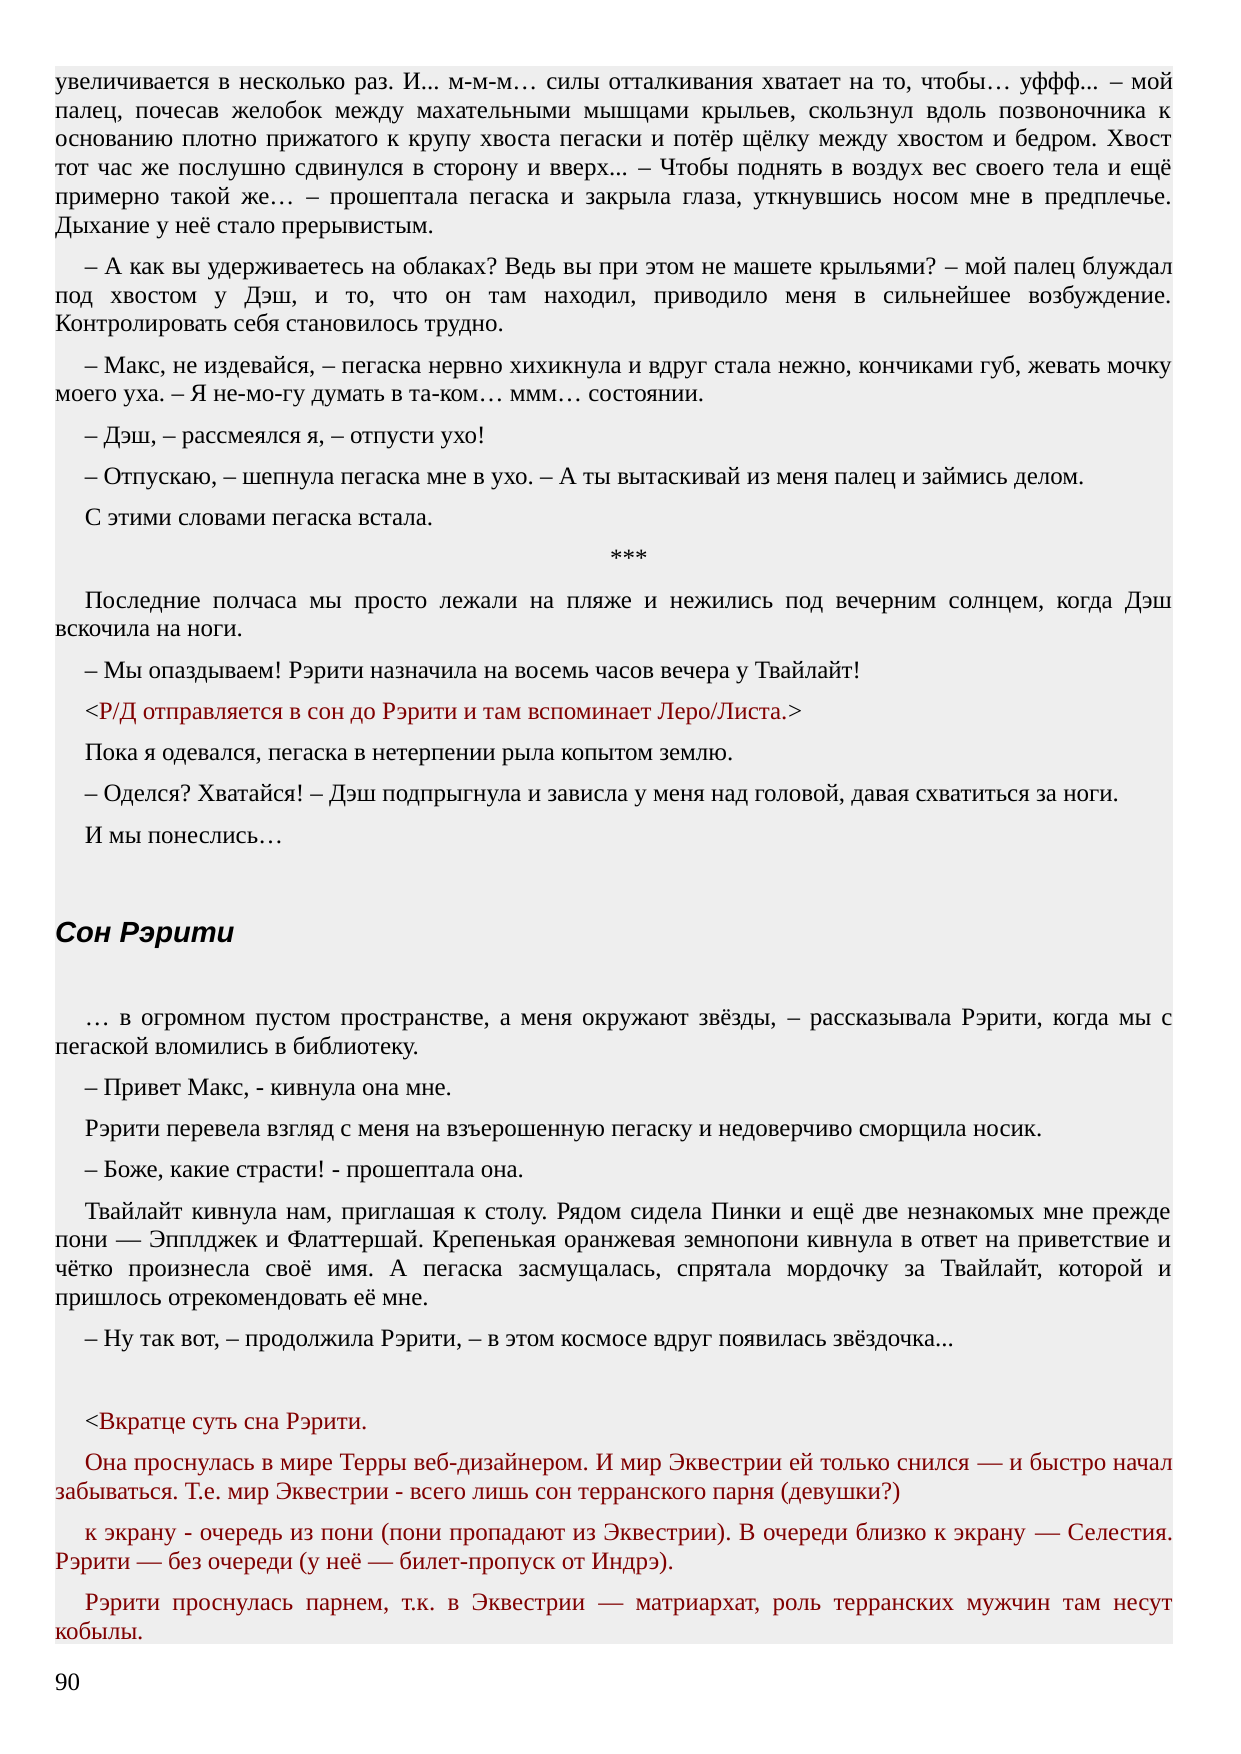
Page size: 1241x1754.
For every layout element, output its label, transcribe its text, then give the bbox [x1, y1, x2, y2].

text – Привет Макс, - кивнула она мне. [55, 1072, 1173, 1101]
text увеличивается в несколько раз. И... м-м-м… силы отталкивания хватает на то, чтобы… уффф... – мой палец, почесав желобок между махательными мышцами крыльев, скользнул вдоль позвоночника к основанию плотно прижатого к крупу хвоста пегаски и потёр щёлку между хвостом и бедром. Хвост тот час же послушно сдвинулся в сторону и вверх... – Чтобы поднять в воздух вес своего тела и ещё примерно такой же… – прошептала пегаска и закрыла глаза, уткнувшись носом мне в предплечье. Дыхание у неё стало прерывистым. [55, 66, 1173, 238]
text <Р/Д отправляется в сон до Рэрити и там вспоминает Леро/Листа.> [55, 696, 1173, 725]
text Рэрити проснулась парнем, т.к. в Эквестрии — матриархат, роль терранских мужчин там несут кобылы. [55, 1587, 1173, 1644]
text – Мы опаздываем! Рэрити назначила на восемь часов вечера у Твайлайт! [55, 655, 1173, 683]
text … в огромном пустом пространстве, а меня окружают звёзды, – рассказывала Рэрити, когда мы с пегаской вломились в библиотеку. [55, 1002, 1173, 1059]
text – Макс, не издевайся, – пегаска нервно хихикнула и вдруг стала нежно, кончиками губ, жевать мочку моего уха. – Я не-мо-гу думать в та-ком… ммм… состоянии. [55, 350, 1173, 407]
text <Вкратце суть сна Рэрити. [55, 1406, 1173, 1434]
text – Боже, какие страсти! - прошептала она. [55, 1154, 1173, 1183]
text Последние полчаса мы просто лежали на пляже и нежились под вечерним солнцем, когда Дэш вскочила на ноги. [55, 585, 1173, 642]
text С этими словами пегаска встала. [55, 502, 1173, 531]
text Рэрити перевела взгляд с меня на взъерошенную пегаску и недоверчиво сморщила носик. [55, 1113, 1173, 1142]
text – Ну так вот, – продолжила Рэрити, – в этом космосе вдруг появилась звёздочка... [55, 1323, 1173, 1352]
text – А как вы удерживаетесь на облаках? Ведь вы при этом не машете крыльями? – мой палец блуждал под хвостом у Дэш, и то, что он там находил, приводило меня в сильнейшее возбуждение. Контролировать себя становилось трудно. [55, 251, 1173, 337]
text Пока я одевался, пегаска в нетерпении рыла копытом землю. [55, 737, 1173, 766]
text – Дэш, – рассмеялся я, – отпусти ухо! [55, 420, 1173, 448]
text *** [55, 543, 1173, 572]
text к экрану - очередь из пони (пони пропадают из Эквестрии). В очереди близко к экрану — Селестия. Рэрити — без очереди (у неё — билет-пропуск от Индрэ). [55, 1517, 1173, 1574]
text Она проснулась в мире Терры веб-дизайнером. И мир Эквестрии ей только снился — и быстро начал забываться. Т.е. мир Эквестрии - всего лишь сон терранского парня (девушки?) [55, 1447, 1173, 1504]
subtitle Сон Рэрити [55, 915, 1173, 948]
text И мы понеслись… [55, 820, 1173, 848]
text – Отпускаю, – шепнула пегаска мне в ухо. – А ты вытаскивай из меня палец и займись делом. [55, 461, 1173, 490]
text – Оделся? Хватайся! – Дэш подпрыгнула и зависла у меня над головой, давая схватиться за ноги. [55, 778, 1173, 807]
text Твайлайт кивнула нам, приглашая к столу. Рядом сидела Пинки и ещё две незнакомых мне прежде пони — Эпплджек и Флаттершай. Крепенькая оранжевая земнопони кивнула в ответ на приветствие и чётко произнесла своё имя. А пегаска засмущалась, спрятала мордочку за Твайлайт, которой и пришлось отрекомендовать её мне. [55, 1196, 1173, 1311]
